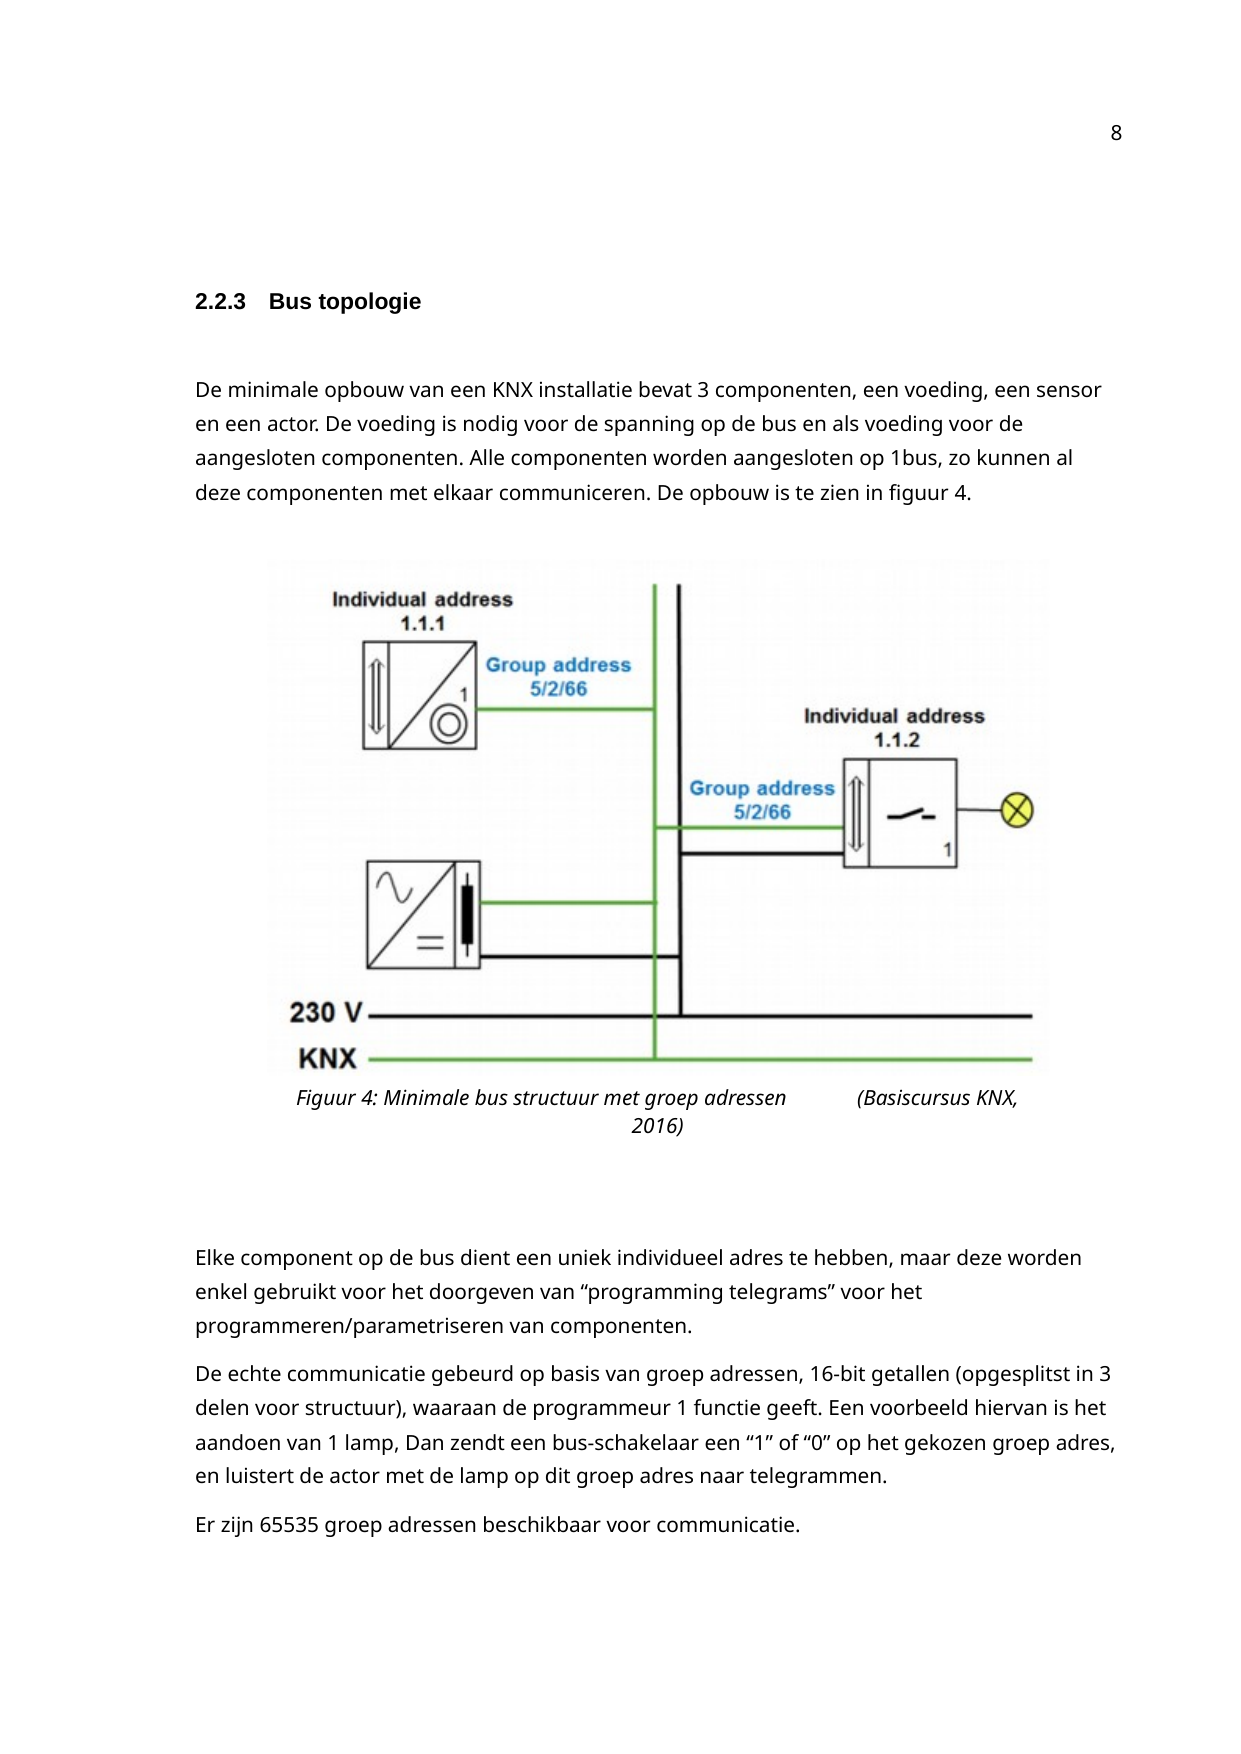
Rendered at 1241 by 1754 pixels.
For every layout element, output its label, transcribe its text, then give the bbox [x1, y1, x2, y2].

text De echte communicatie gebeurd op basis van groep adressen, 16-bit getallen (opgesplitst in 3 delen voor structuur), waaraan de programmeur 1 functie geeft. Een voorbeeld hiervan is het aandoen van 1 lamp, Dan zendt een bus-schakelaar een “1” of “0” op het gekozen groep adres, en luistert de actor met de lamp op dit groep adres naar telegrammen. [195, 1359, 1122, 1490]
text Figuur 4: Minimale bus structuur met groep adressen (Basiscursus KNX, 2016) [267, 1076, 1050, 1140]
subtitle 2.2.3 Bus topologie [195, 288, 1122, 314]
text De minimale opbouw van een KNX installatie bevat 3 componenten, een voeding, een sensor en een actor. De voeding is nodig voor de spanning op de bus en als voeding voor de aangesloten componenten. Alle componenten worden aangesloten op 1bus, zo kunnen al deze componenten met elkaar communiceren. De opbouw is te zien in figuur 4. [195, 375, 1122, 506]
text Er zijn 65535 groep adressen beschikbaar voor communicatie. [195, 1510, 1122, 1539]
text Elke component op de bus dient een uniek individueel adres te hebben, maar deze worden enkel gebruikt voor het doorgeven van “programming telegrams” voor het programmeren/parametriseren van componenten. [195, 1243, 1122, 1339]
picture [267, 559, 1050, 1076]
